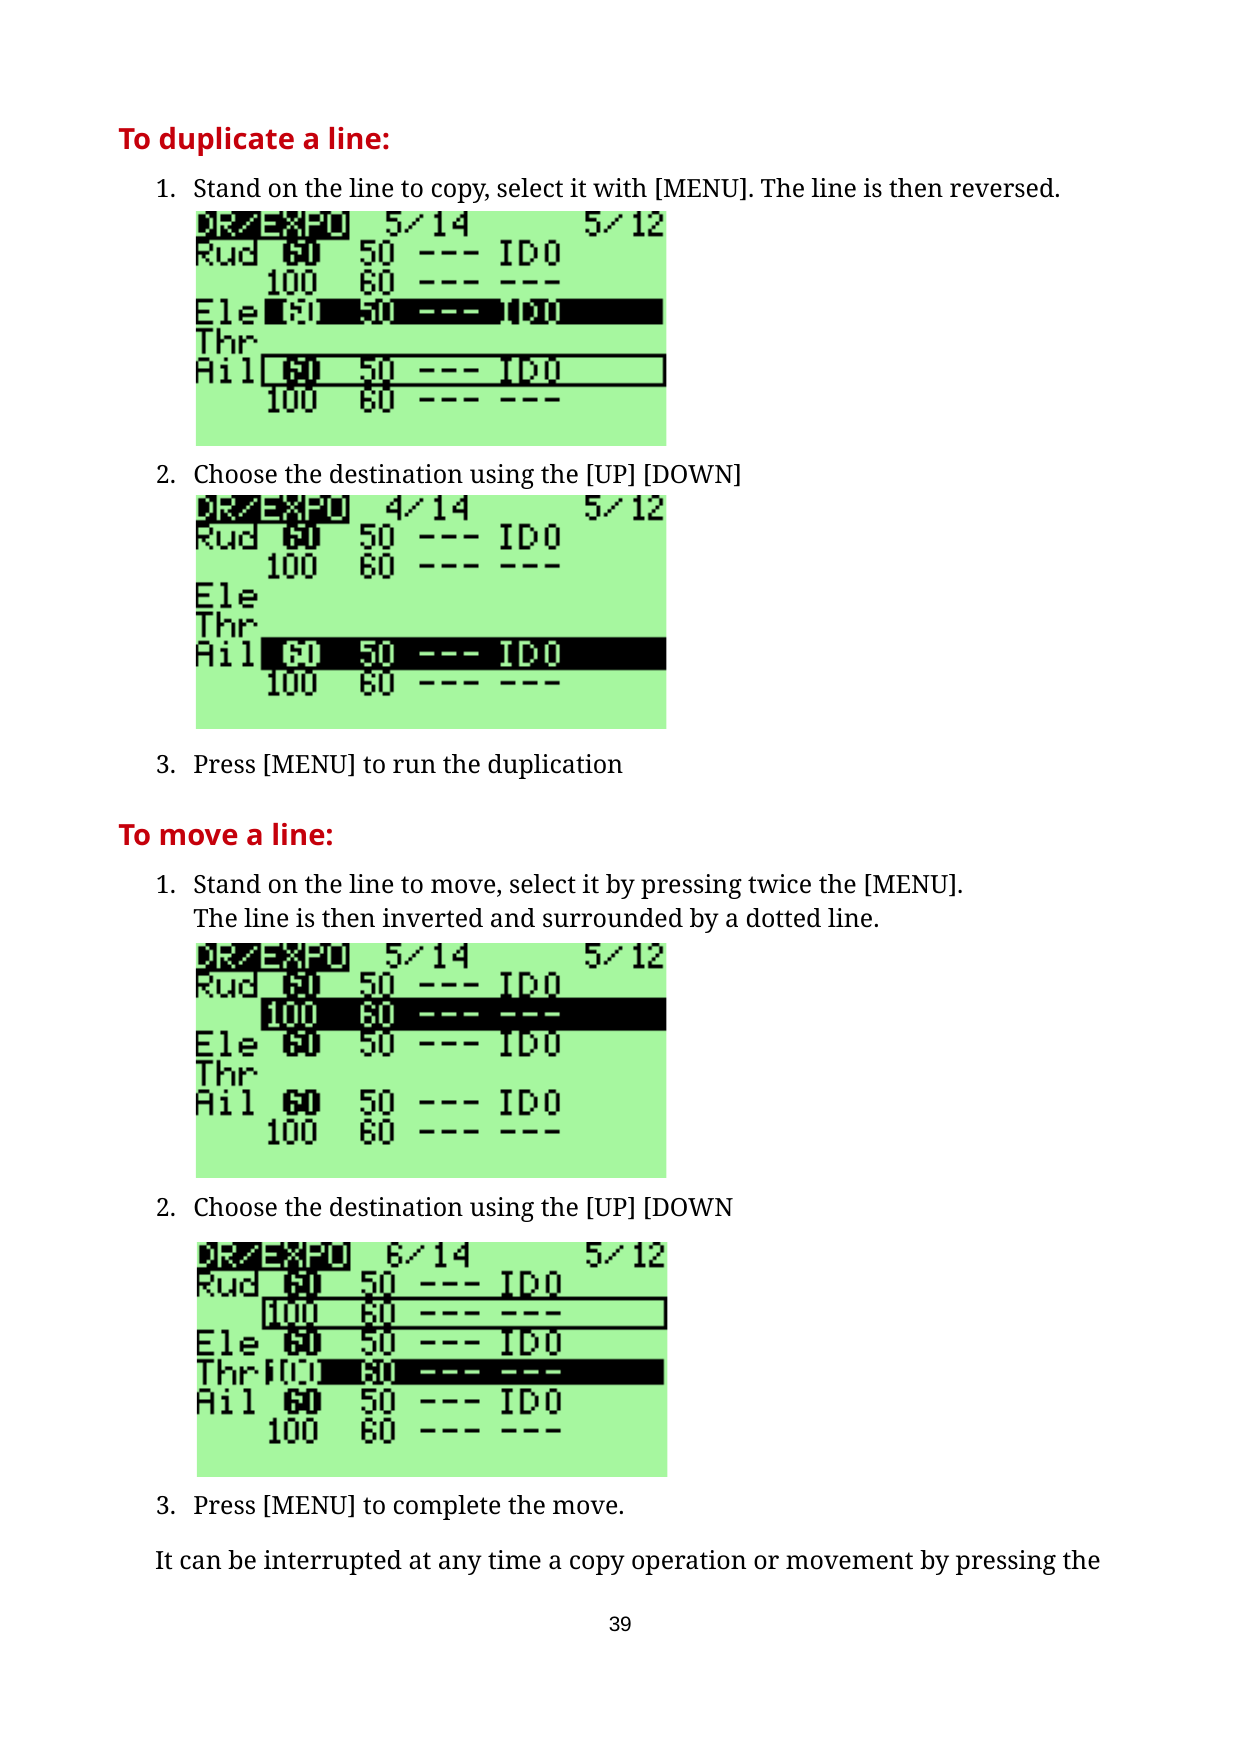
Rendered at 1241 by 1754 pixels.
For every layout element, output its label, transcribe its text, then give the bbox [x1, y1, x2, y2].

subtitle To move a line: [118, 815, 1122, 854]
list Press [MENU] to run the duplication [156, 729, 1122, 781]
list Press [MENU] to complete the move. [156, 1232, 1122, 1522]
text It can be interrupted at any time a copy operation or movement by pressing the [155, 1543, 1122, 1577]
picture [195, 211, 667, 446]
picture [195, 943, 667, 1178]
picture [195, 495, 667, 729]
list Stand on the line to move, select it by pressing twice the [MENU]. The line is then inverted and surrounded by a dotted line. [156, 867, 1122, 935]
list Stand on the line to copy, select it with [MENU]. The line is then reversed. [156, 170, 1122, 204]
picture [196, 1242, 668, 1477]
list Choose the destination using the [UP] [DOWN [156, 1178, 1122, 1223]
subtitle To duplicate a line: [118, 118, 1122, 158]
list Choose the destination using the [UP] [DOWN] [156, 446, 1122, 491]
